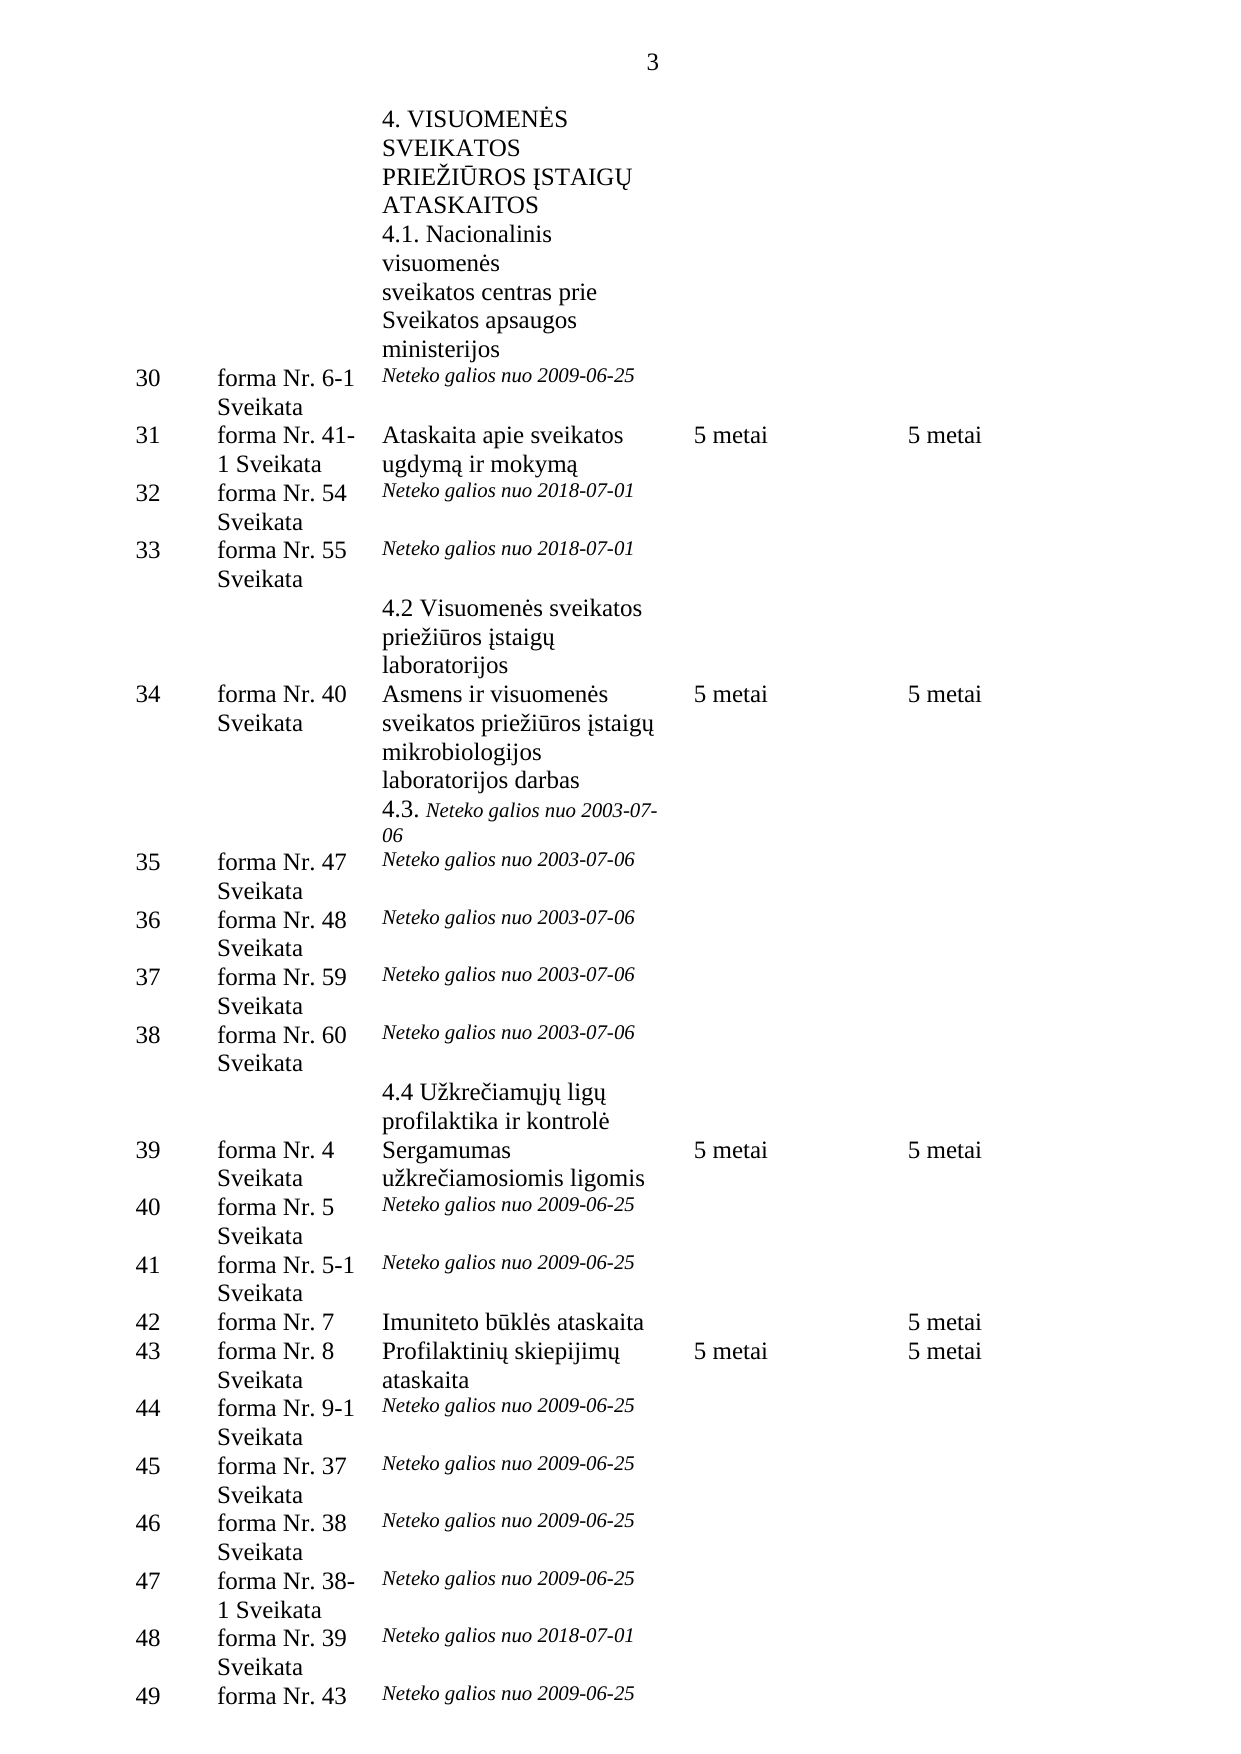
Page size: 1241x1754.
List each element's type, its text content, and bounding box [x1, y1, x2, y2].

table_cell Neteko galios nuo 2009-06-25 [371, 363, 682, 421]
table_cell 5 metai [683, 679, 896, 794]
table_cell [683, 363, 896, 421]
table_cell 31 [124, 421, 206, 478]
table_cell 5 metai [683, 1336, 896, 1393]
table_cell [683, 536, 896, 593]
table_cell 5 metai [896, 1307, 1128, 1336]
table_cell [896, 1250, 1128, 1307]
table_cell [683, 905, 896, 962]
table_cell [896, 1566, 1128, 1623]
table_cell 36 [124, 905, 206, 962]
table_cell [896, 363, 1128, 421]
table_cell [683, 478, 896, 536]
table_cell [683, 593, 896, 679]
table_cell [683, 1681, 896, 1710]
table_cell 4.2 Visuomenės sveikatos priežiūros įstaigų laboratorijos [371, 593, 682, 679]
table_cell [683, 104, 896, 219]
table_cell 42 [124, 1307, 206, 1336]
table_cell forma Nr. 7 [206, 1307, 371, 1336]
table_cell [896, 962, 1128, 1020]
table_cell [683, 847, 896, 905]
table_cell Sergamumas užkrečiamosiomis ligomis [371, 1135, 682, 1192]
table_cell [683, 1307, 896, 1336]
table_cell [683, 1624, 896, 1681]
table_cell Neteko galios nuo 2009-06-25 [371, 1192, 682, 1250]
table_cell forma Nr. 37 Sveikata [206, 1451, 371, 1508]
table_cell Neteko galios nuo 2009-06-25 [371, 1509, 682, 1566]
table_cell 30 [124, 363, 206, 421]
table_cell [896, 847, 1128, 905]
table_cell [683, 1077, 896, 1135]
table_cell Neteko galios nuo 2009-06-25 [371, 1394, 682, 1451]
table_cell 5 metai [683, 421, 896, 478]
table_cell Neteko galios nuo 2003-07-06 [371, 962, 682, 1020]
table_cell forma Nr. 39 Sveikata [206, 1624, 371, 1681]
table_cell forma Nr. 59 Sveikata [206, 962, 371, 1020]
table_cell forma Nr. 9-1 Sveikata [206, 1394, 371, 1451]
table_cell [896, 905, 1128, 962]
table_cell forma Nr. 38-1 Sveikata [206, 1566, 371, 1623]
table_cell [124, 794, 206, 847]
table_cell [896, 1077, 1128, 1135]
table_cell forma Nr. 4 Sveikata [206, 1135, 371, 1192]
table_cell Neteko galios nuo 2018-07-01 [371, 1624, 682, 1681]
table_cell [896, 1192, 1128, 1250]
table_cell [683, 1394, 896, 1451]
table_cell [896, 593, 1128, 679]
table_cell 38 [124, 1020, 206, 1077]
table_cell forma Nr. 41-1 Sveikata [206, 421, 371, 478]
table_cell 4.4 Užkrečiamųjų ligų profilaktika ir kontrolė [371, 1077, 682, 1135]
table_cell Neteko galios nuo 2009-06-25 [371, 1566, 682, 1623]
table_cell 34 [124, 679, 206, 794]
table_cell [206, 593, 371, 679]
table_cell [896, 219, 1128, 363]
table_cell Profilaktinių skiepijimų ataskaita [371, 1336, 682, 1393]
table_cell 5 metai [896, 1336, 1128, 1393]
table_cell [896, 1394, 1128, 1451]
table_cell [896, 1020, 1128, 1077]
table_cell forma Nr. 8 Sveikata [206, 1336, 371, 1393]
table_cell 5 metai [896, 1135, 1128, 1192]
table_cell forma Nr. 6-1 Sveikata [206, 363, 371, 421]
table_cell [206, 1077, 371, 1135]
table_cell forma Nr. 5-1 Sveikata [206, 1250, 371, 1307]
table_cell [896, 1509, 1128, 1566]
table_cell [683, 1250, 896, 1307]
table_cell [683, 1566, 896, 1623]
table_cell [896, 1681, 1128, 1710]
table_cell 40 [124, 1192, 206, 1250]
table_cell [683, 1451, 896, 1508]
table_cell Neteko galios nuo 2003-07-06 [371, 1020, 682, 1077]
table_cell [896, 1451, 1128, 1508]
table_cell forma Nr. 55 Sveikata [206, 536, 371, 593]
table_cell [206, 104, 371, 219]
table_cell Neteko galios nuo 2009-06-25 [371, 1681, 682, 1710]
table_cell forma Nr. 43 [206, 1681, 371, 1710]
table_cell forma Nr. 5 Sveikata [206, 1192, 371, 1250]
table_cell [124, 219, 206, 363]
table_cell [896, 478, 1128, 536]
table_cell 5 metai [896, 421, 1128, 478]
table_cell 4.3. Neteko galios nuo 2003-07-06 [371, 794, 682, 847]
table_cell forma Nr. 38 Sveikata [206, 1509, 371, 1566]
table_cell 48 [124, 1624, 206, 1681]
table_cell 37 [124, 962, 206, 1020]
table_cell [896, 794, 1128, 847]
table_cell 5 metai [896, 679, 1128, 794]
table_cell forma Nr. 60 Sveikata [206, 1020, 371, 1077]
table_cell [683, 962, 896, 1020]
table_cell [683, 1509, 896, 1566]
table_cell forma Nr. 40 Sveikata [206, 679, 371, 794]
table_cell Ataskaita apie sveikatos ugdymą ir mokymą [371, 421, 682, 478]
table_cell Neteko galios nuo 2018-07-01 [371, 478, 682, 536]
table_cell 5 metai [683, 1135, 896, 1192]
table_cell 32 [124, 478, 206, 536]
table_cell [683, 1192, 896, 1250]
table_cell Neteko galios nuo 2009-06-25 [371, 1250, 682, 1307]
table_cell forma Nr. 48 Sveikata [206, 905, 371, 962]
table_cell [896, 536, 1128, 593]
table_cell Neteko galios nuo 2003-07-06 [371, 905, 682, 962]
table_cell 33 [124, 536, 206, 593]
table_cell Asmens ir visuomenės sveikatos priežiūros įstaigų mikrobiologijos laboratorijos darbas [371, 679, 682, 794]
table_cell 46 [124, 1509, 206, 1566]
table_cell [206, 794, 371, 847]
table_cell [683, 1020, 896, 1077]
table_cell 4.1. Nacionalinis visuomenės sveikatos centras prie Sveikatos apsaugos ministerijos [371, 219, 682, 363]
table_cell forma Nr. 54 Sveikata [206, 478, 371, 536]
table_cell [124, 593, 206, 679]
table_cell 45 [124, 1451, 206, 1508]
table_cell 49 [124, 1681, 206, 1710]
table_cell [683, 794, 896, 847]
table_cell Neteko galios nuo 2009-06-25 [371, 1451, 682, 1508]
table_cell [206, 219, 371, 363]
table_cell Neteko galios nuo 2003-07-06 [371, 847, 682, 905]
table_cell [124, 104, 206, 219]
table_cell [896, 104, 1128, 219]
table_cell 39 [124, 1135, 206, 1192]
table_cell [896, 1624, 1128, 1681]
table_cell 41 [124, 1250, 206, 1307]
table_cell 44 [124, 1394, 206, 1451]
table_cell [683, 219, 896, 363]
table_cell 43 [124, 1336, 206, 1393]
table_cell 4. VISUOMENĖS SVEIKATOS PRIEŽIŪROS ĮSTAIGŲ ATASKAITOS [371, 104, 682, 219]
table_cell forma Nr. 47 Sveikata [206, 847, 371, 905]
table_cell 47 [124, 1566, 206, 1623]
table_cell [124, 1077, 206, 1135]
table_cell 35 [124, 847, 206, 905]
table_cell Imuniteto būklės ataskaita [371, 1307, 682, 1336]
table_cell Neteko galios nuo 2018-07-01 [371, 536, 682, 593]
